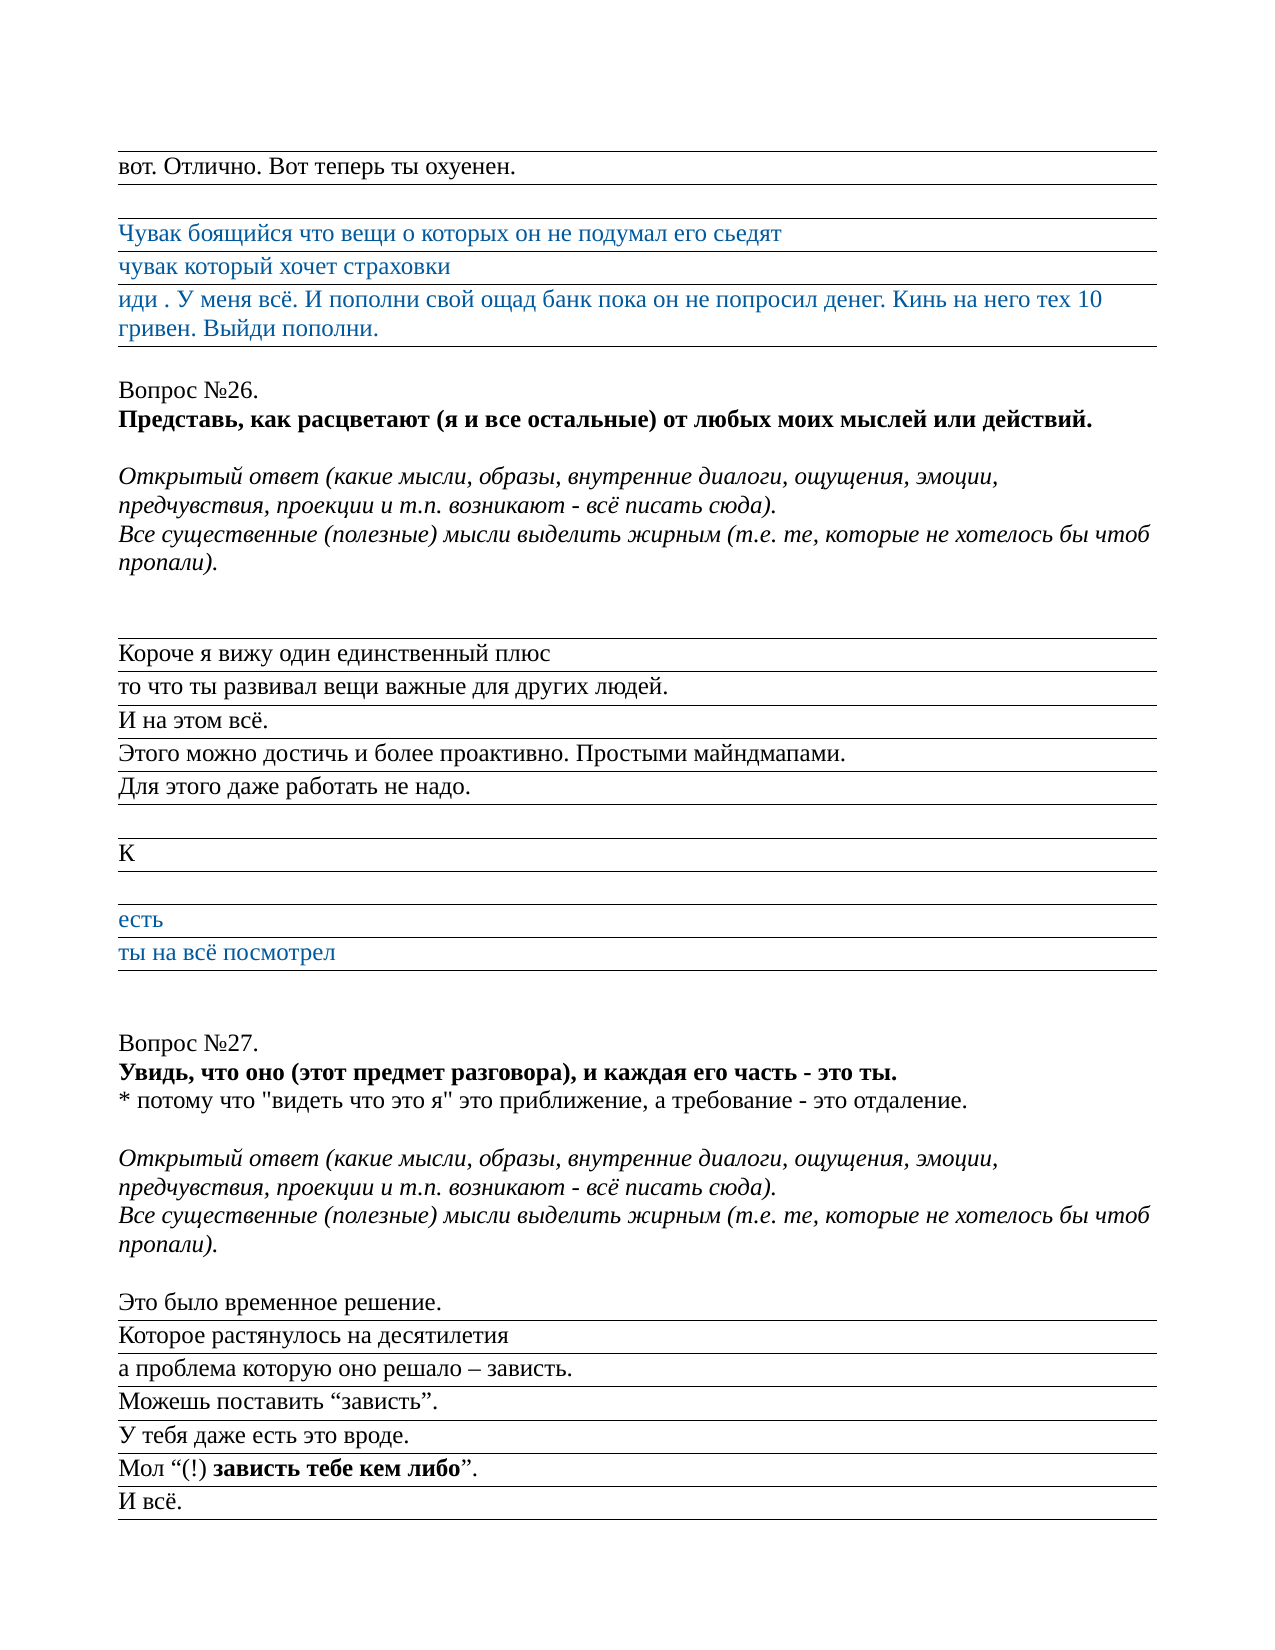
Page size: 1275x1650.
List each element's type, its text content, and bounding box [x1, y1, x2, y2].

text И на этом всё. [118, 706, 1157, 738]
text чувак который хочет страховки [118, 252, 1157, 284]
text Представь, как расцветают (я и все остальные) от любых моих мыслей или действий. [118, 404, 1157, 432]
text ты на всё посмотрел [118, 938, 1157, 970]
text Все существенные (полезные) мысли выделить жирным (т.е. те, которые не хотелось бы чтоб пропали). [118, 519, 1157, 576]
text Открытый ответ (какие мысли, образы, внутренние диалоги, ощущения, эмоции, предчувствия, проекции и т.п. возникают - всё писать сюда). [118, 461, 1157, 519]
text * потому что "видеть что это я" это приближение, а требование - это отдаление. [118, 1086, 1157, 1114]
text Вопрос №27. [118, 1028, 1157, 1057]
text Все существенные (полезные) мысли выделить жирным (т.е. те, которые не хотелось бы чтоб пропали). [118, 1201, 1157, 1258]
text К [118, 839, 1157, 871]
text У тебя даже есть это вроде. [118, 1421, 1157, 1453]
text иди . У меня всё. И пополни свой ощад банк пока он не попросил денег. Кинь на него тех 10 гривен. Выйди пополни. [118, 285, 1157, 346]
text Можешь поставить “зависть”. [118, 1387, 1157, 1420]
text Это было временное решение. [118, 1287, 1157, 1320]
text Этого можно достичь и более проактивно. Простыми майндмапами. [118, 739, 1157, 771]
text то что ты развивал вещи важные для других людей. [118, 672, 1157, 705]
text Открытый ответ (какие мысли, образы, внутренние диалоги, ощущения, эмоции, предчувствия, проекции и т.п. возникают - всё писать сюда). [118, 1143, 1157, 1201]
text Которое растянулось на десятилетия [118, 1321, 1157, 1353]
text Увидь, что оно (этот предмет разговора), и каждая его часть - это ты. [118, 1057, 1157, 1086]
text а проблема которую оно решало – зависть. [118, 1354, 1157, 1386]
text И всё. [118, 1487, 1157, 1519]
text вот. Отлично. Вот теперь ты охуенен. [118, 152, 1157, 184]
text Мол “(!) зависть тебе кем либо”. [118, 1454, 1157, 1486]
text Короче я вижу один единственный плюс [118, 639, 1157, 671]
text Для этого даже работать не надо. [118, 772, 1157, 804]
text есть [118, 905, 1157, 937]
text Чувак боящийся что вещи о которых он не подумал его сьедят [118, 219, 1157, 251]
text Вопрос №26. [118, 375, 1157, 404]
